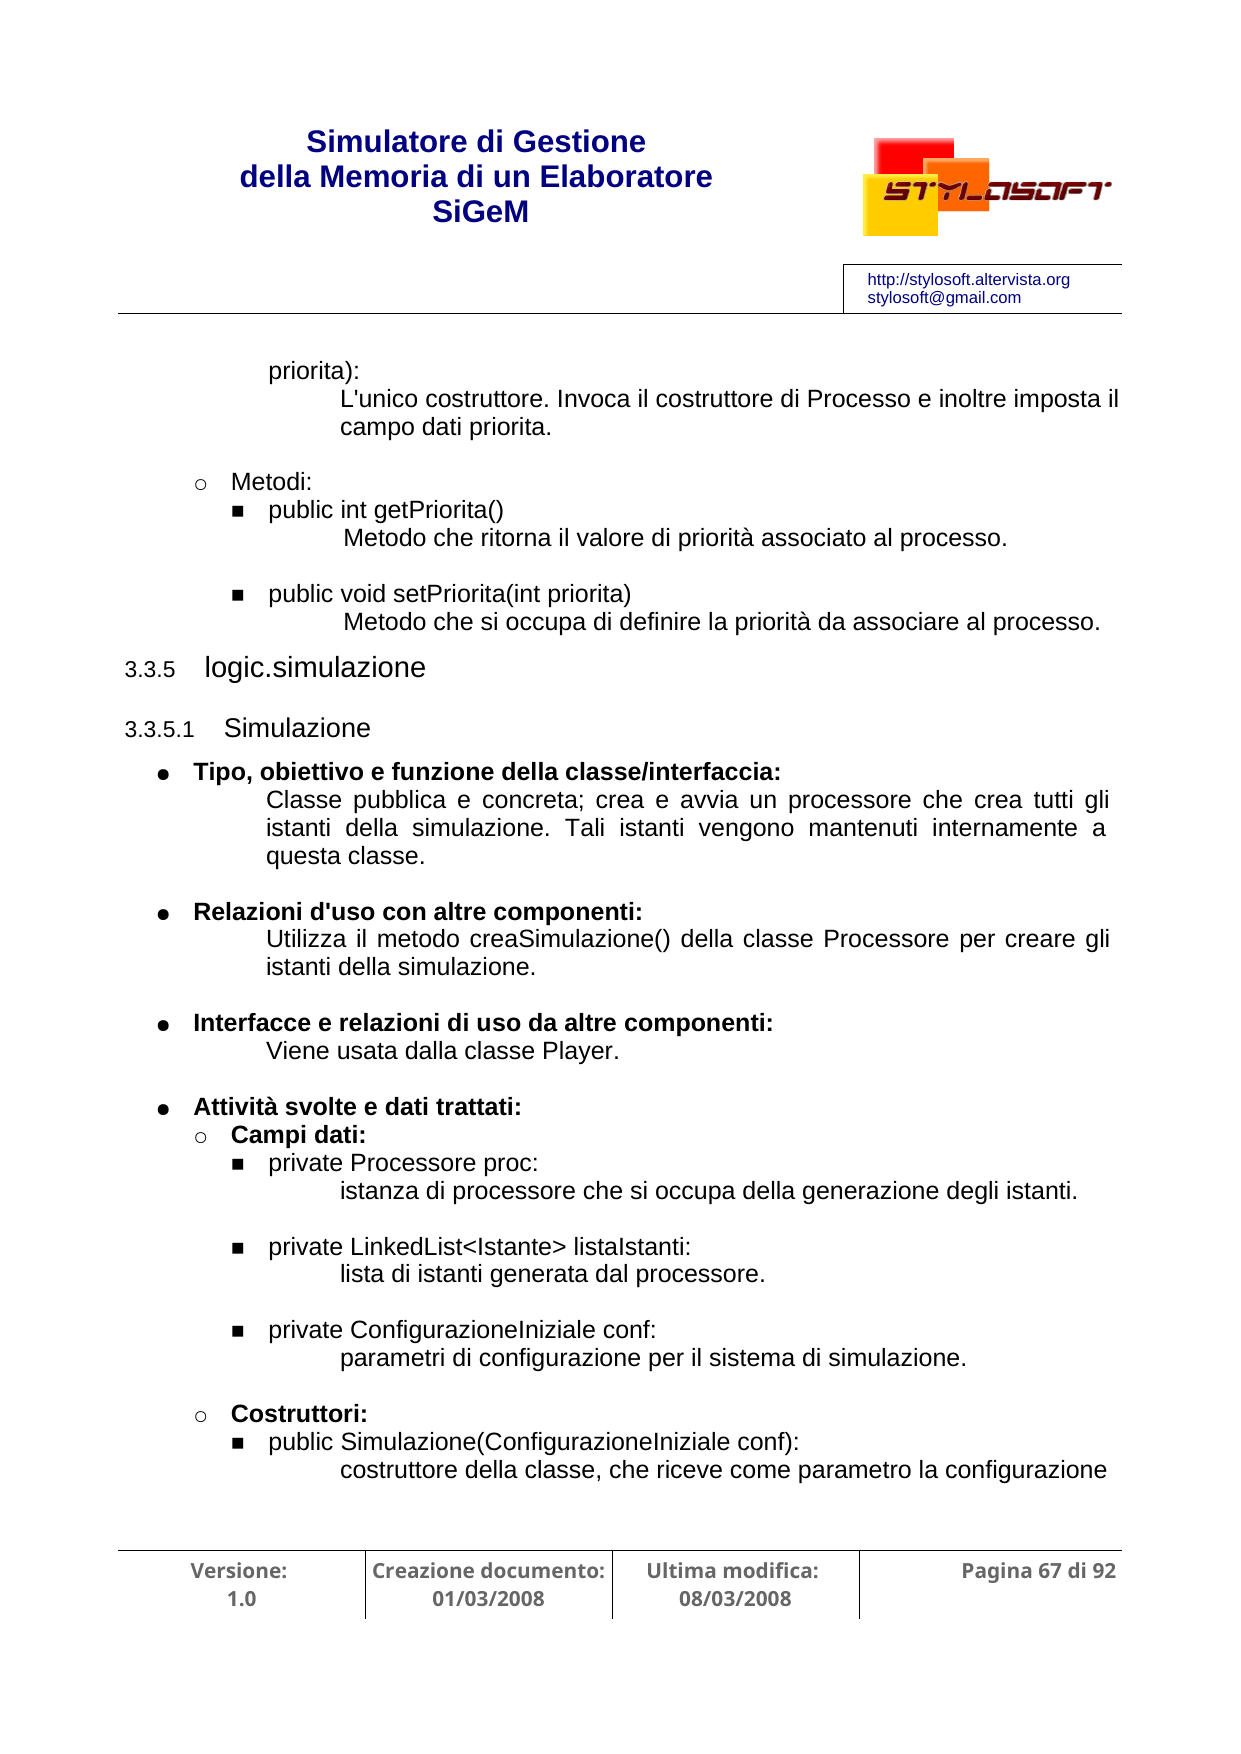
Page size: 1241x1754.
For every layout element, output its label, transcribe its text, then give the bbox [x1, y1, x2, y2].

subtitle logic.simulazione [118, 651, 1122, 683]
list Metodo che si occupa di definire la priorità da associare al processo. [306, 608, 1122, 636]
text costruttore della classe, che riceve come parametro la configurazione [118, 1456, 1122, 1484]
list Interfacce e relazioni di uso da altre componenti: [156, 1009, 1122, 1037]
list Costruttori: [193, 1400, 1122, 1428]
list private LinkedList<Istante> listaIstanti: [231, 1232, 1122, 1260]
picture [848, 123, 1117, 247]
list priorita): [231, 357, 1122, 384]
list public void setPriorita(int priorita) [231, 580, 1122, 608]
list private Processore proc: [231, 1149, 1122, 1177]
list Metodi: [193, 468, 1122, 496]
text L'unico costruttore. Invoca il costruttore di Processo e inoltre imposta il campo dati priorita. [118, 384, 1122, 440]
list Attività svolte e dati trattati: [156, 1093, 1122, 1121]
text lista di istanti generata dal processore. [118, 1260, 1122, 1288]
subtitle Simulazione [118, 713, 1122, 743]
list public Simulazione(ConfigurazioneIniziale conf): [231, 1428, 1122, 1456]
list Utilizza il metodo creaSimulazione() della classe Processore per creare gli istanti della simulazione. [156, 925, 1122, 981]
list Tipo, obiettivo e funzione della classe/interfaccia: [156, 758, 1122, 786]
list Classe pubblica e concreta; crea e avvia un processore che crea tutti gli istanti della simulazione. Tali istanti vengono mantenuti internamente a questa classe. [156, 786, 1122, 869]
text istanza di processore che si occupa della generazione degli istanti. [118, 1177, 1122, 1204]
list Campi dati: [193, 1121, 1122, 1149]
list Viene usata dalla classe Player. [156, 1037, 1122, 1065]
list Metodo che ritorna il valore di priorità associato al processo. [306, 524, 1122, 552]
list public int getPriorita() [231, 496, 1122, 524]
text parametri di configurazione per il sistema di simulazione. [118, 1344, 1122, 1372]
list private ConfigurazioneIniziale conf: [231, 1316, 1122, 1344]
list Relazioni d'uso con altre componenti: [156, 897, 1122, 925]
